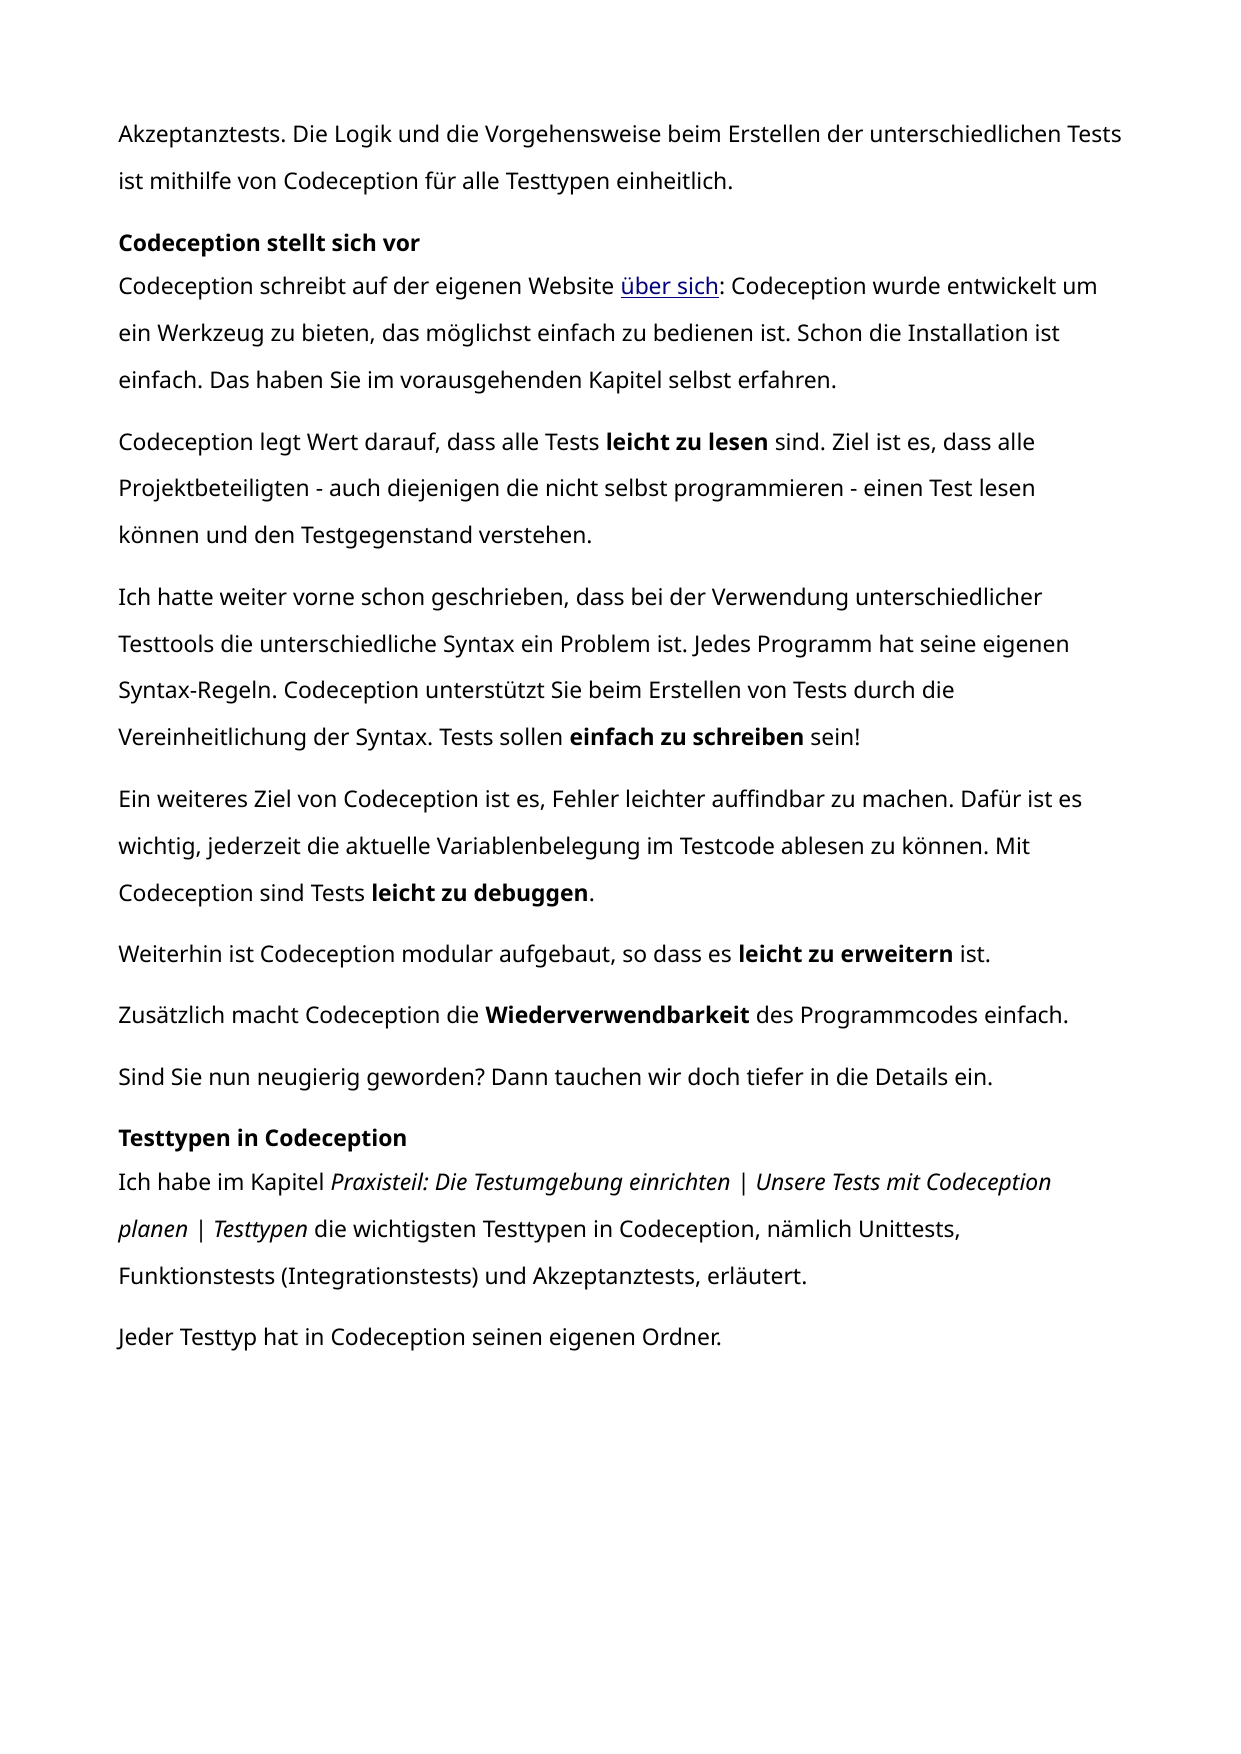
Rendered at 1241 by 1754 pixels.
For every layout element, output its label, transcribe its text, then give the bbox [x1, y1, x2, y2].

text Zusätzlich macht Codeception die Wiederverwendbarkeit des Programmcodes einfach. [118, 999, 1122, 1031]
text Ich hatte weiter vorne schon geschrieben, dass bei der Verwendung unterschiedlicher Testtools die unterschiedliche Syntax ein Problem ist. Jedes Programm hat seine eigenen Syntax-Regeln. Codeception unterstützt Sie beim Erstellen von Tests durch die Vereinheitlichung der Syntax. Tests sollen einfach zu schreiben sein! [118, 581, 1122, 752]
text Sind Sie nun neugierig geworden? Dann tauchen wir doch tiefer in die Details ein. [118, 1061, 1122, 1092]
text Codeception schreibt auf der eigenen Website über sich: Codeception wurde entwickelt um ein Werkzeug zu bieten, das möglichst einfach zu bedienen ist. Schon die Installation ist einfach. Das haben Sie im vorausgehenden Kapitel selbst erfahren. [118, 270, 1122, 395]
subtitle Codeception stellt sich vor [118, 226, 1122, 258]
text Codeception legt Wert darauf, dass alle Tests leicht zu lesen sind. Ziel ist es, dass alle Projektbeteiligten - auch diejenigen die nicht selbst programmieren - einen Test lesen können und den Testgegenstand verstehen. [118, 425, 1122, 550]
text Weiterhin ist Codeception modular aufgebaut, so dass es leicht zu erweitern ist. [118, 938, 1122, 969]
text Ich habe im Kapitel Praxisteil: Die Testumgebung einrichten | Unsere Tests mit Codeception planen | Testtypen die wichtigsten Testtypen in Codeception, nämlich Unittests, Funktionstests (Integrationstests) und Akzeptanztests, erläutert. [118, 1166, 1122, 1291]
subtitle Testtypen in Codeception [118, 1122, 1122, 1153]
text Ein weiteres Ziel von Codeception ist es, Fehler leichter auffindbar zu machen. Dafür ist es wichtig, jederzeit die aktuelle Variablenbelegung im Testcode ablesen zu können. Mit Codeception sind Tests leicht zu debuggen. [118, 783, 1122, 908]
text Jeder Testtyp hat in Codeception seinen eigenen Ordner. [118, 1321, 1122, 1352]
text Akzeptanztests. Die Logik und die Vorgehensweise beim Erstellen der unterschiedlichen Tests ist mithilfe von Codeception für alle Testtypen einheitlich. [118, 118, 1122, 196]
